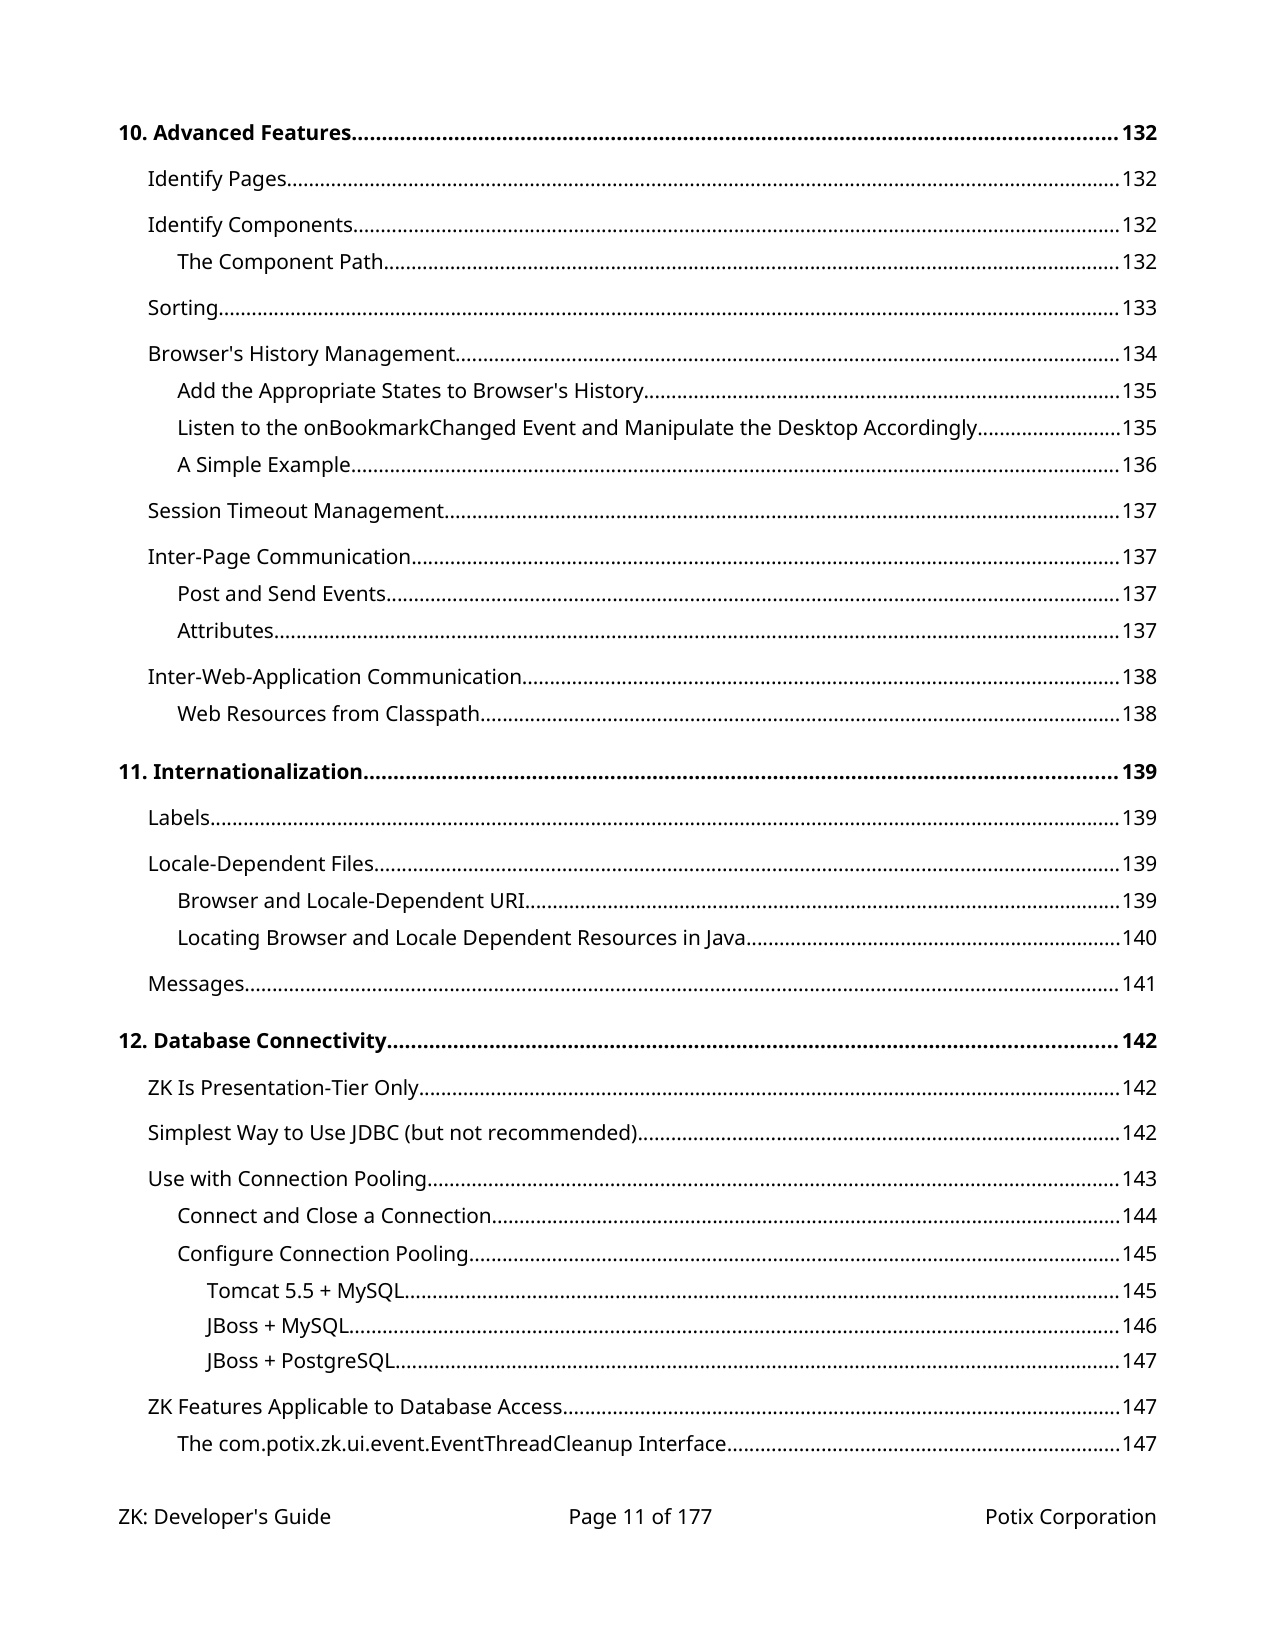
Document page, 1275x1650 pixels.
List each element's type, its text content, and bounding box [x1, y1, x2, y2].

text Tomcat 5.5 + MySQL 145 [207, 1276, 1157, 1304]
text Inter-Page Communication 137 [148, 542, 1157, 570]
text ZK Features Applicable to Database Access 147 [148, 1392, 1157, 1420]
text Connect and Close a Connection 144 [177, 1202, 1157, 1230]
text 10. Advanced Features 132 [118, 118, 1157, 146]
text Browser and Locale-Dependent URI 139 [177, 886, 1157, 914]
text Web Resources from Classpath 138 [177, 699, 1157, 727]
text Attributes 137 [177, 616, 1157, 644]
text Sorting 133 [148, 293, 1157, 321]
text Labels 139 [148, 803, 1157, 831]
text Messages 141 [148, 969, 1157, 997]
text The Component Path 132 [177, 247, 1157, 275]
text Configure Connection Pooling 145 [177, 1239, 1157, 1267]
text Simplest Way to Use JDBC (but not recommended) 142 [148, 1118, 1157, 1147]
text Identify Pages 132 [148, 164, 1157, 192]
text Use with Connection Pooling 143 [148, 1164, 1157, 1193]
text JBoss + PostgreSQL 147 [207, 1346, 1157, 1374]
text Listen to the onBookmarkChanged Event and Manipulate the Desktop Accordingly 135 [177, 413, 1157, 441]
text Post and Send Events 137 [177, 579, 1157, 607]
text Inter-Web-Application Communication 138 [148, 662, 1157, 690]
text Browser's History Management 134 [148, 339, 1157, 367]
text Locating Browser and Locale Dependent Resources in Java 140 [177, 923, 1157, 951]
text Session Timeout Management 137 [148, 496, 1157, 524]
text The com.potix.zk.ui.event.EventThreadCleanup Interface 147 [177, 1429, 1157, 1457]
text A Simple Example 136 [177, 450, 1157, 478]
text Add the Appropriate States to Browser's History 135 [177, 376, 1157, 404]
text Locale-Dependent Files 139 [148, 849, 1157, 877]
text 11. Internationalization 139 [118, 757, 1157, 785]
text Identify Components 132 [148, 210, 1157, 238]
text JBoss + MySQL 146 [207, 1311, 1157, 1339]
text 12. Database Connectivity 142 [118, 1027, 1157, 1055]
text ZK Is Presentation-Tier Only 142 [148, 1073, 1157, 1101]
